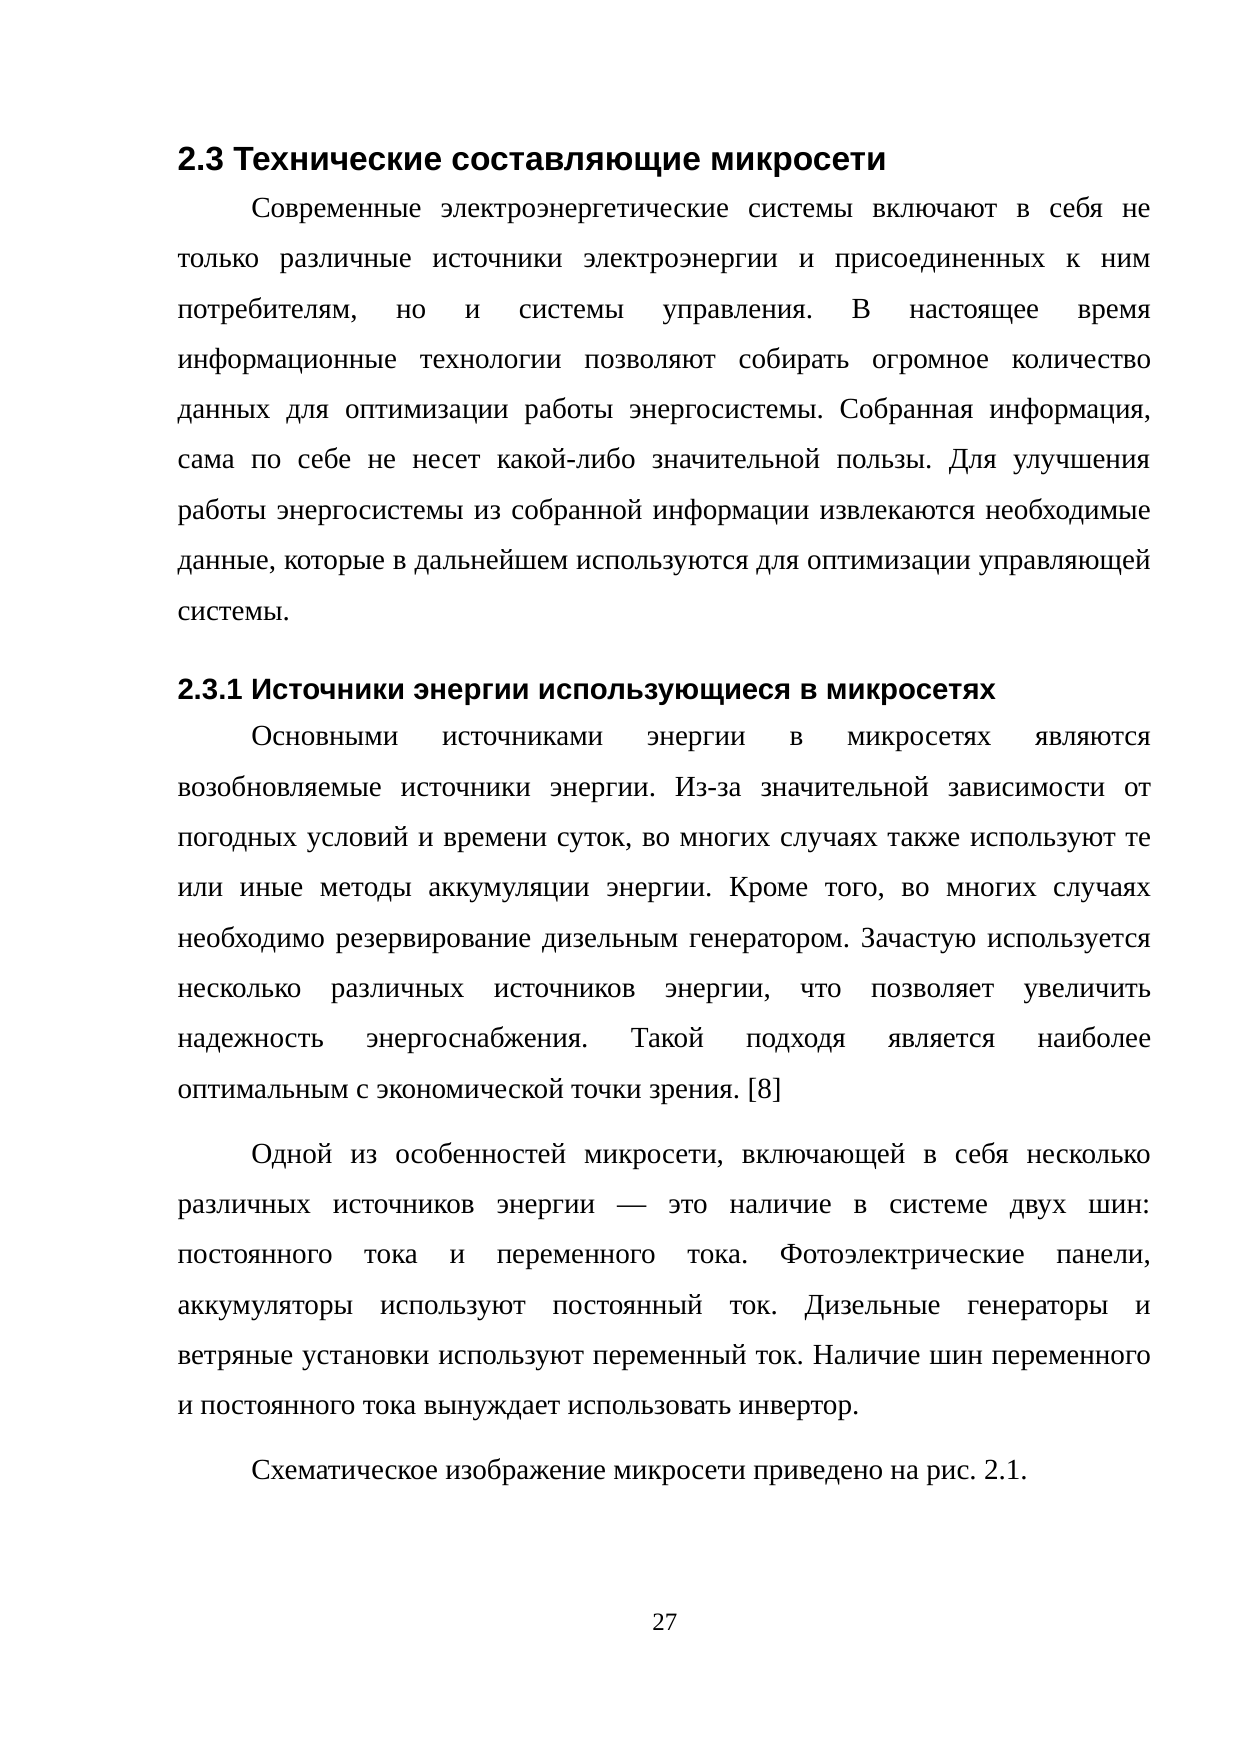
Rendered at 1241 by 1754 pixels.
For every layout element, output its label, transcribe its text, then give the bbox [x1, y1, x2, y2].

subtitle 2.3.1 Источники энергии использующиеся в микросетях [177, 672, 1152, 706]
text Схематическое изображение микросети приведено на рис. 2.1. [177, 1452, 1152, 1486]
subtitle 2.3 Технические составляющие микросети [177, 139, 1152, 178]
text Основными источниками энергии в микросетях являются возобновляемые источники энергии. Из-за значительной зависимости от погодных условий и времени суток, во многих случаях также используют те или иные методы аккумуляции энергии. Кроме того, во многих случаях необходимо резервирование дизельным генератором. Зачастую используется несколько различных источников энергии, что позволяет увеличить надежность энергоснабжения. Такой подходя является наиболее оптимальным с экономической точки зрения. [8] [177, 718, 1152, 1104]
text Современные электроэнергетические системы включают в себя не только различные источники электроэнергии и присоединенных к ним потребителям, но и системы управления. В настоящее время информационные технологии позволяют собирать огромное количество данных для оптимизации работы энергосистемы. Собранная информация, сама по себе не несет какой-либо значительной пользы. Для улучшения работы энергосистемы из собранной информации извлекаются необходимые данные, которые в дальнейшем используются для оптимизации управляющей системы. [177, 190, 1152, 626]
text Одной из особенностей микросети, включающей в себя несколько различных источников энергии — это наличие в системе двух шин: постоянного тока и переменного тока. Фотоэлектрические панели, аккумуляторы используют постоянный ток. Дизельные генераторы и ветряные установки используют переменный ток. Наличие шин переменного и постоянного тока вынуждает использовать инвертор. [177, 1136, 1152, 1421]
